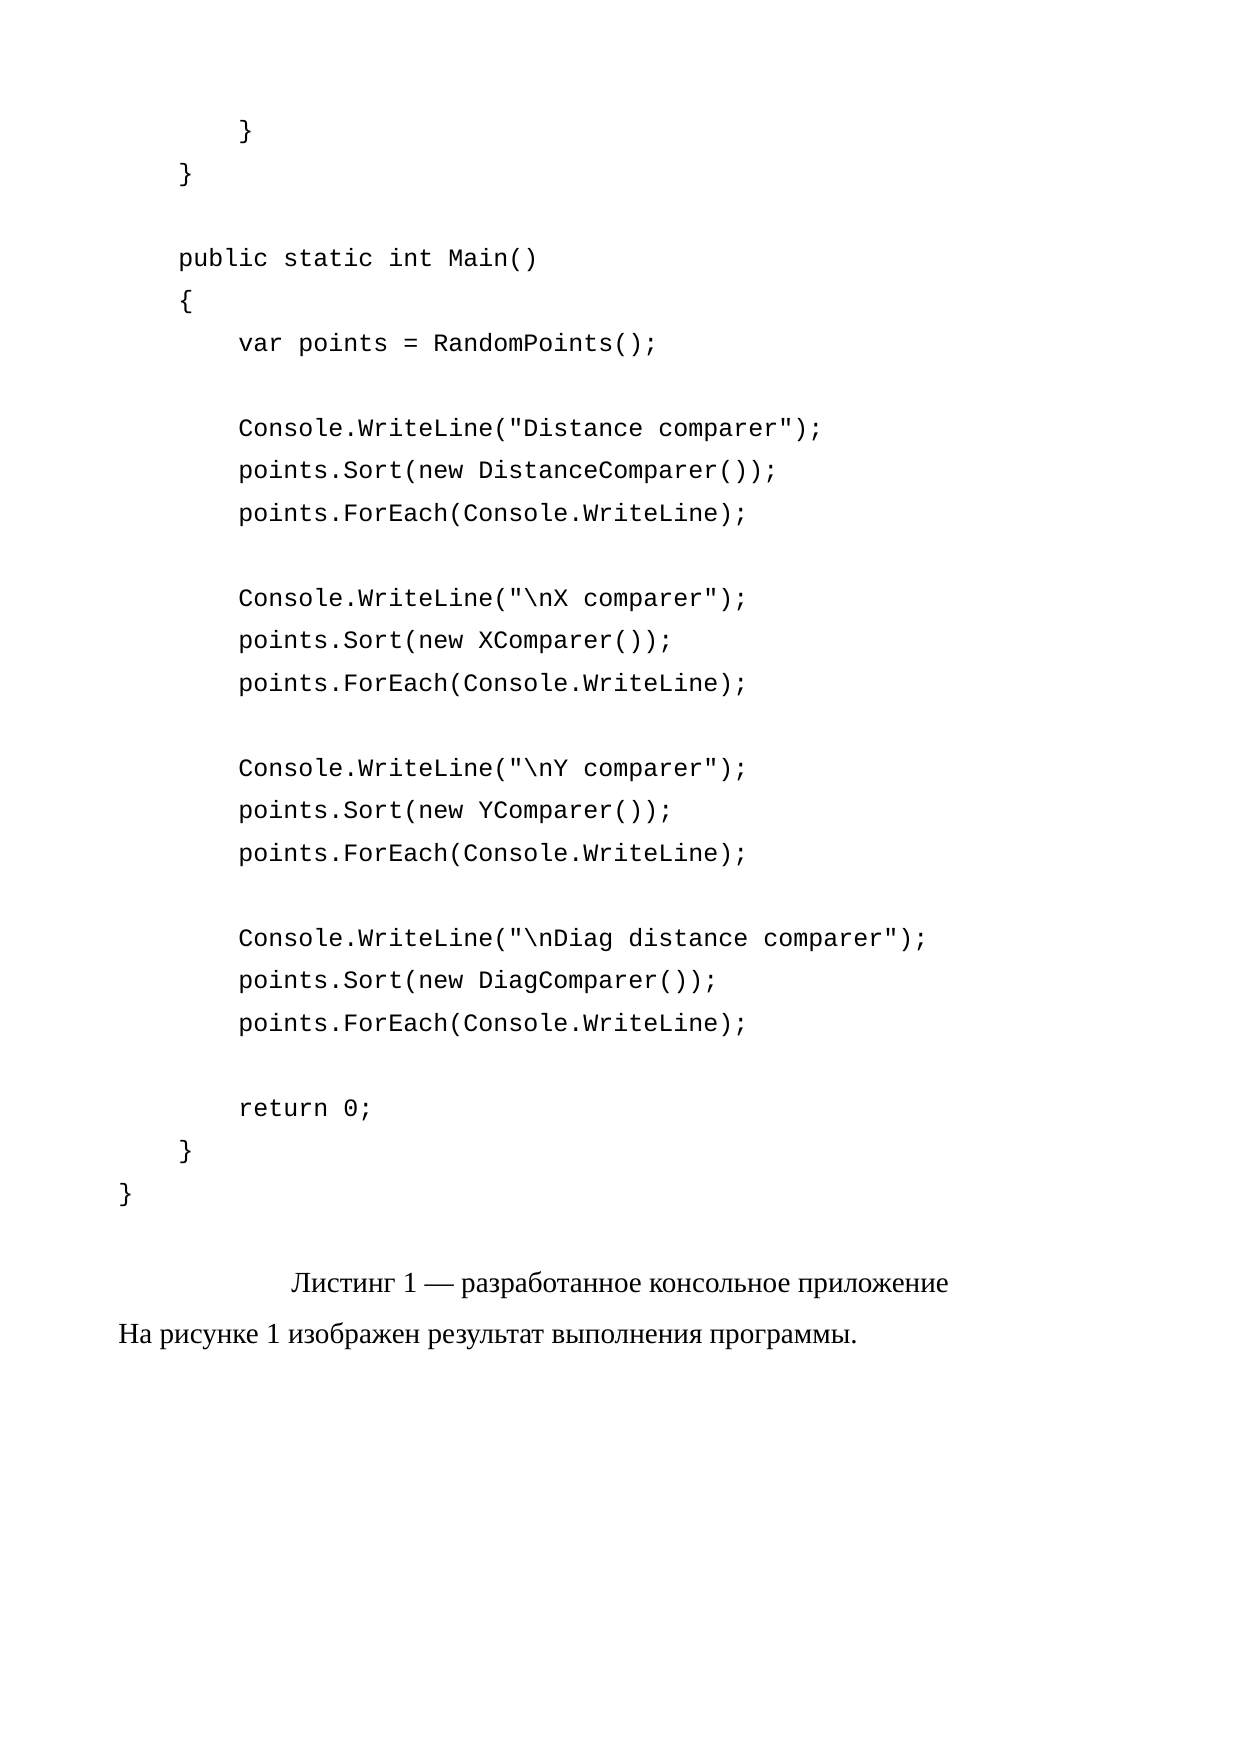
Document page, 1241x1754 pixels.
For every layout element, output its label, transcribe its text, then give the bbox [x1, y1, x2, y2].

text points.ForEach(Console.WriteLine); [118, 501, 1122, 529]
text Листинг 1 — разработанное консольное приложение [118, 1266, 1122, 1299]
text points.ForEach(Console.WriteLine); [118, 1011, 1122, 1039]
text points.Sort(new DistanceComparer()); [118, 458, 1122, 486]
text var points = RandomPoints(); [118, 331, 1122, 359]
text } [118, 1138, 1122, 1166]
text } [118, 118, 1122, 146]
text public static int Main() [118, 246, 1122, 274]
text points.Sort(new XComparer()); [118, 628, 1122, 656]
text points.Sort(new DiagComparer()); [118, 968, 1122, 996]
text Console.WriteLine("Distance comparer"); [118, 416, 1122, 444]
text { [118, 288, 1122, 316]
text points.ForEach(Console.WriteLine); [118, 841, 1122, 869]
text points.ForEach(Console.WriteLine); [118, 671, 1122, 699]
text На рисунке 1 изображен результат выполнения программы. [118, 1316, 1122, 1349]
text Console.WriteLine("\nDiag distance comparer"); [118, 926, 1122, 954]
text return 0; [118, 1096, 1122, 1124]
text Console.WriteLine("\nX comparer"); [118, 586, 1122, 614]
text } [118, 1181, 1122, 1209]
text Console.WriteLine("\nY comparer"); [118, 756, 1122, 784]
text } [118, 161, 1122, 189]
text points.Sort(new YComparer()); [118, 798, 1122, 826]
